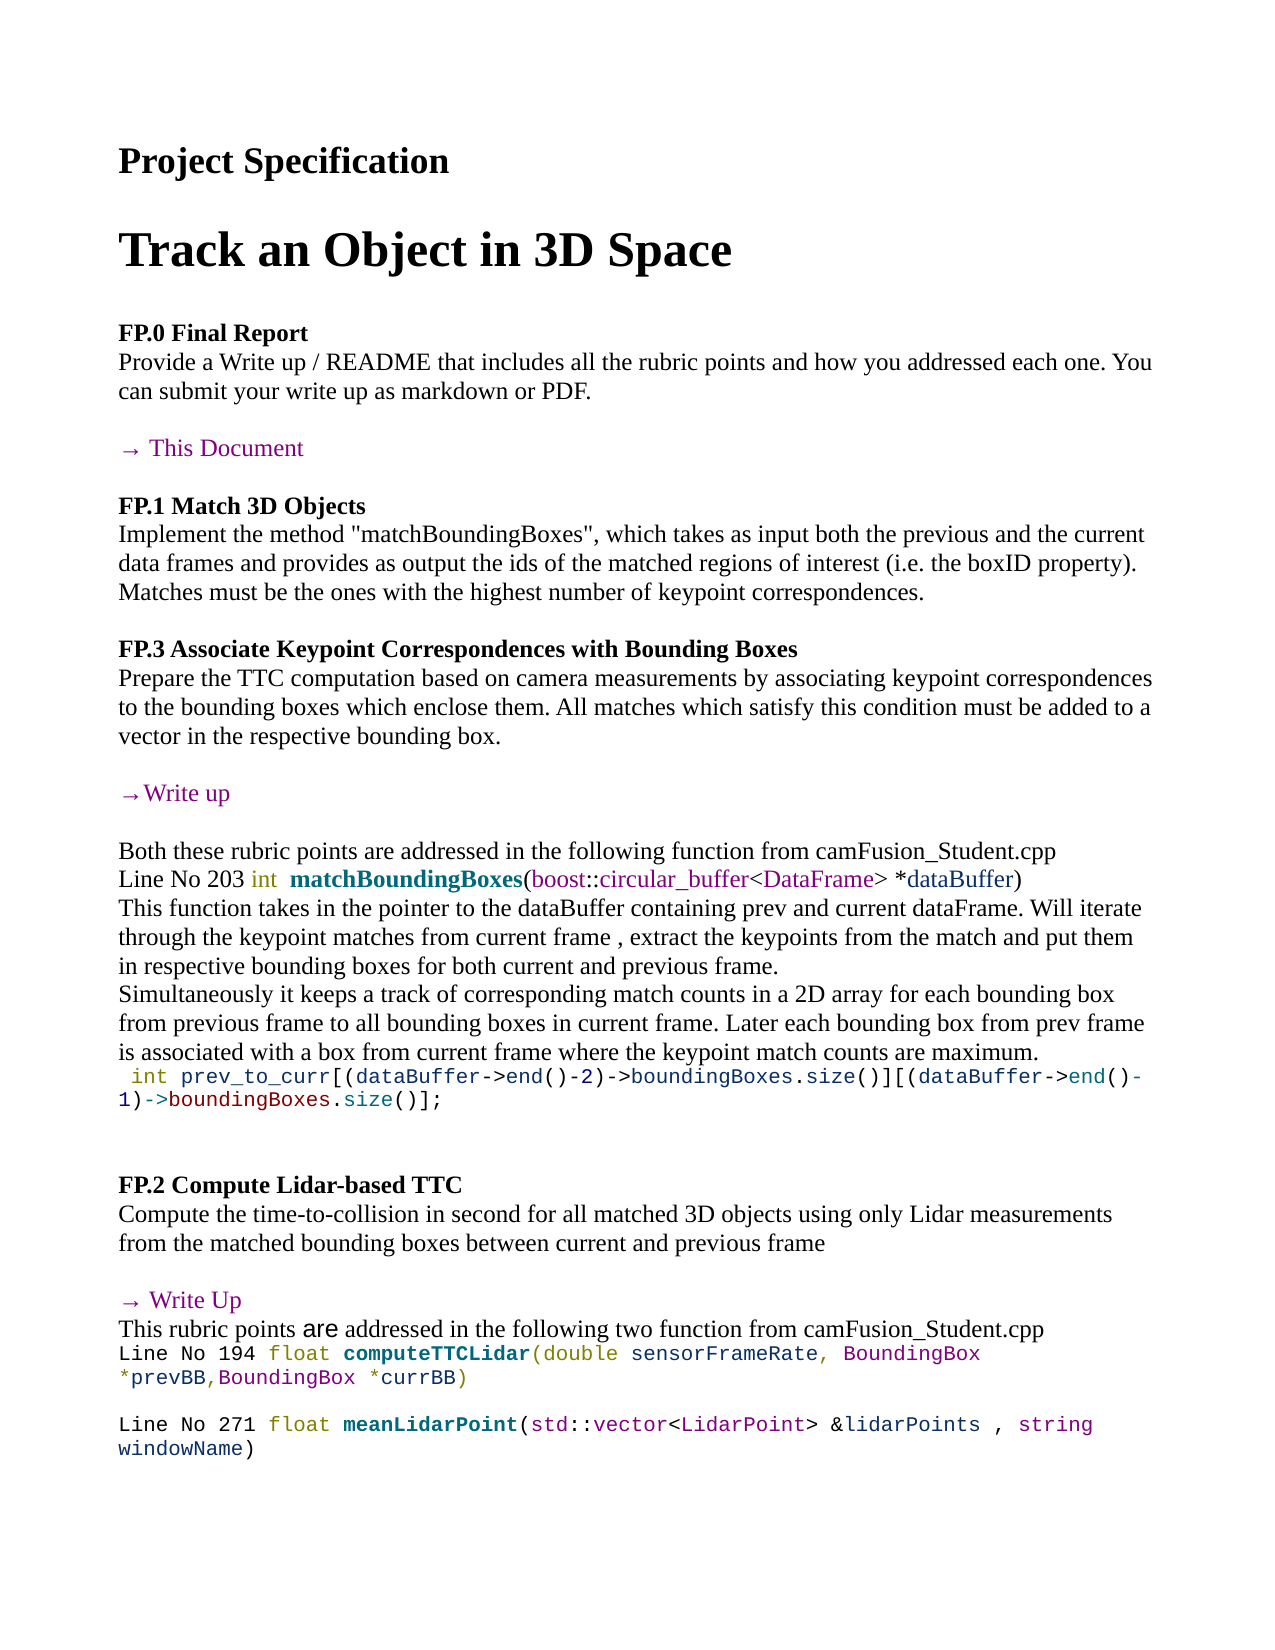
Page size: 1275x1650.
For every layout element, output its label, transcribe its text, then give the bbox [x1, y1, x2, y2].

text FP.1 Match 3D Objects [118, 491, 1157, 519]
text FP.2 Compute Lidar-based TTC [118, 1171, 1157, 1199]
text Line No 203 int matchBoundingBoxes(boost::circular_buffer<DataFrame> *dataBuffer) [118, 864, 1157, 893]
subtitle Track an Object in 3D Space [118, 219, 1157, 277]
subtitle Project Specification [118, 139, 1157, 182]
text Both these rubric points are addressed in the following function from camFusion_Student.cpp [118, 836, 1157, 864]
text Prepare the TTC computation based on camera measurements by associating keypoint correspondences to the bounding boxes which enclose them. All matches which satisfy this condition must be added to a vector in the respective bounding box. [118, 663, 1157, 749]
text Line No 194 float computeTTCLidar(double sensorFrameRate, BoundingBox *prevBB,BoundingBox *currBB) [118, 1343, 1157, 1391]
text Provide a Write up / README that includes all the rubric points and how you addressed each one. You can submit your write up as markdown or PDF. [118, 347, 1157, 404]
text Line No 271 float meanLidarPoint(std::vector<LidarPoint> &lidarPoints , string windowName) [118, 1414, 1157, 1461]
text FP.0 Final Report [118, 318, 1157, 347]
text Implement the method "matchBoundingBoxes", which takes as input both the previous and the current data frames and provides as output the ids of the matched regions of interest (i.e. the boxID property). Matches must be the ones with the highest number of keypoint correspondences. [118, 519, 1157, 606]
text This function takes in the pointer to the dataBuffer containing prev and current dataFrame. Will iterate through the keypoint matches from current frame , extract the keypoints from the match and put them in respective bounding boxes for both current and previous frame. [118, 893, 1157, 979]
text → Write Up [118, 1286, 1157, 1314]
text This rubric points are addressed in the following two function from camFusion_Student.cpp [118, 1314, 1157, 1343]
text →Write up [118, 778, 1157, 807]
text Compute the time-to-collision in second for all matched 3D objects using only Lidar measurements from the matched bounding boxes between current and previous frame [118, 1199, 1157, 1257]
text FP.3 Associate Keypoint Correspondences with Bounding Boxes [118, 634, 1157, 663]
text int prev_to_curr[(dataBuffer->end()-2)->boundingBoxes.size()][(dataBuffer->end()-1)->boundingBoxes.size()]; [118, 1066, 1157, 1113]
text Simultaneously it keeps a track of corresponding match counts in a 2D array for each bounding box from previous frame to all bounding boxes in current frame. Later each bounding box from prev frame is associated with a box from current frame where the keypoint match counts are maximum. [118, 979, 1157, 1066]
text → This Document [118, 433, 1157, 462]
